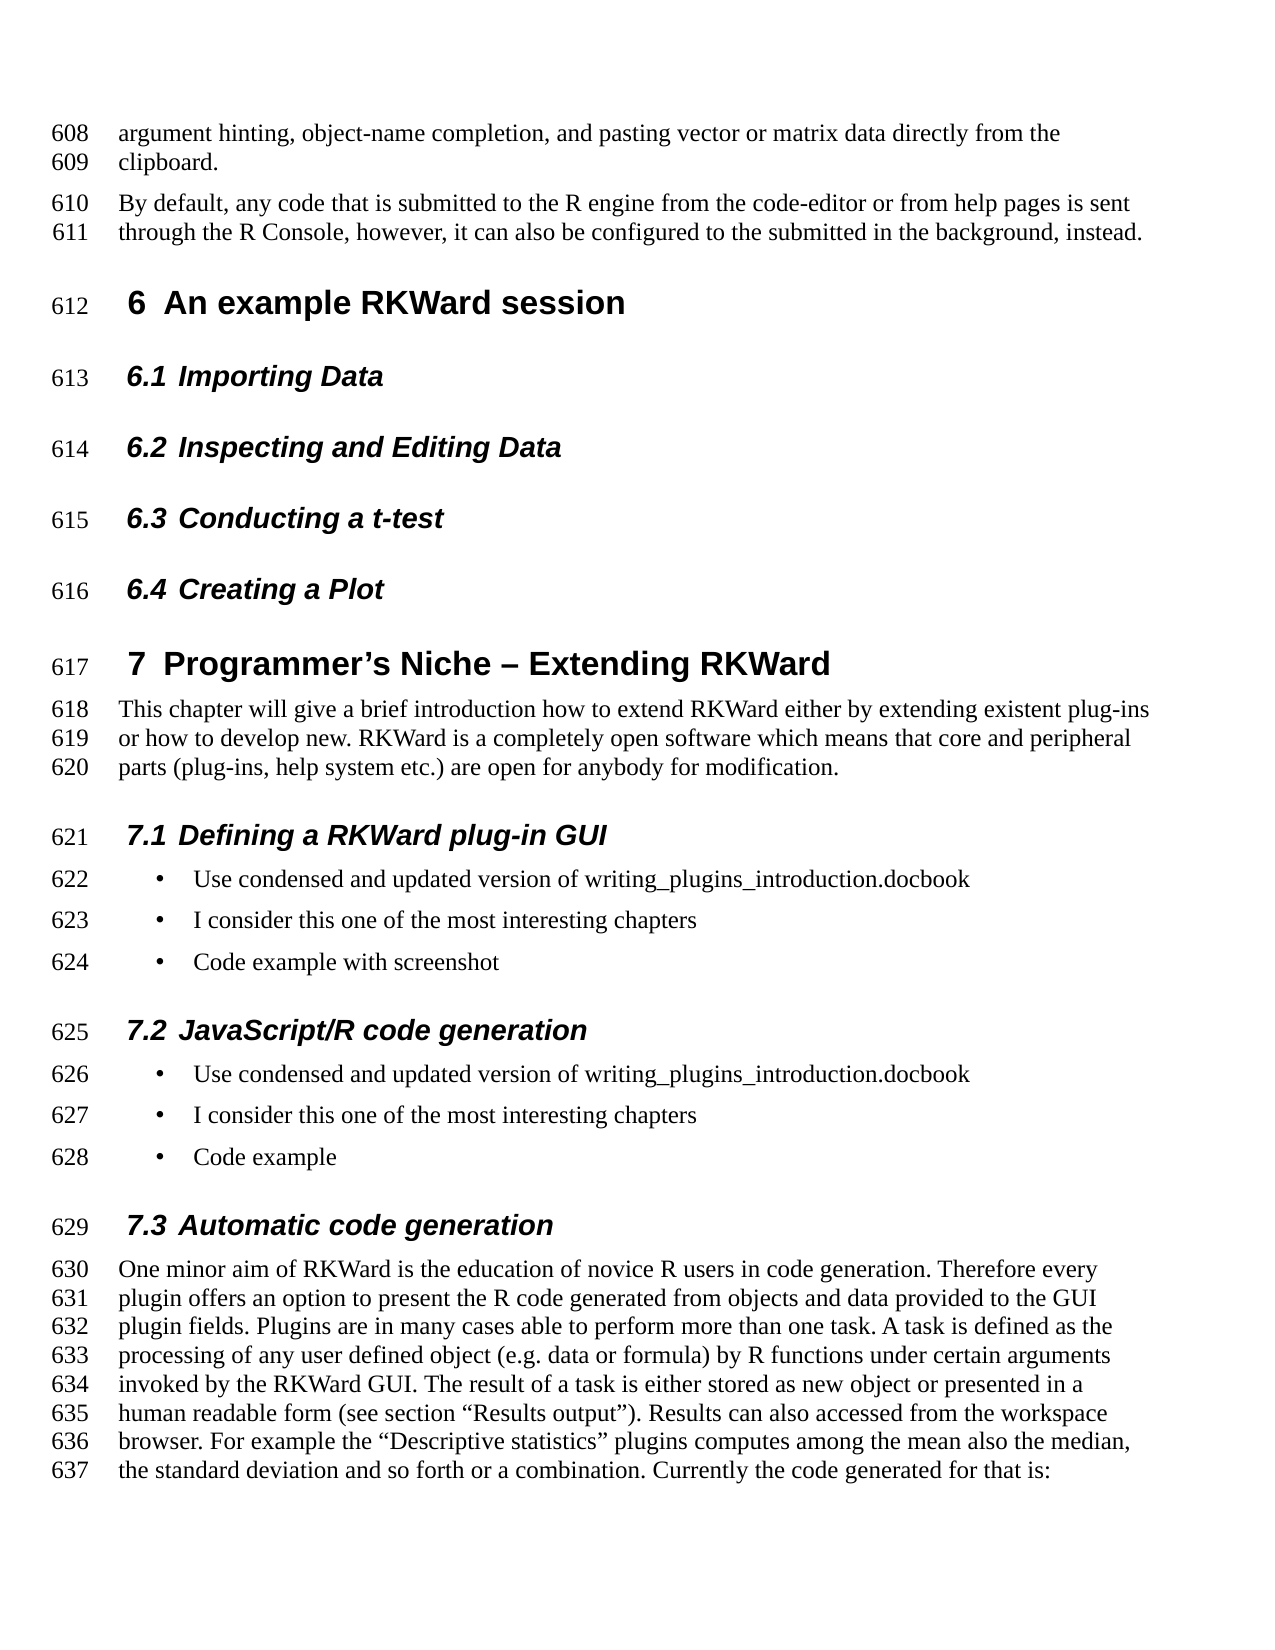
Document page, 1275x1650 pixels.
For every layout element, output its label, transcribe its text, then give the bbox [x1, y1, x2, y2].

subtitle An example RKWard session [118, 283, 1157, 322]
text One minor aim of RKWard is the education of novice R users in code generation. Therefore every plugin offers an option to present the R code generated from objects and data provided to the GUI plugin fields. Plugins are in many cases able to perform more than one task. A task is defined as the processing of any user defined object (e.g. data or formula) by R functions under certain arguments invoked by the RKWard GUI. The result of a task is either stored as new object or presented in a human readable form (see section “Results output”). Results can also accessed from the workspace browser. For example the “Descriptive statistics” plugins computes among the mean also the median, the standard deviation and so forth or a combination. Currently the code generated for that is: [118, 1254, 1157, 1484]
list Use condensed and updated version of writing_plugins_introduction.docbook [156, 1059, 1157, 1088]
list Use condensed and updated version of writing_plugins_introduction.docbook [156, 864, 1157, 893]
text By default, any code that is submitted to the R engine from the code-editor or from help pages is sent through the R Console, however, it can also be configured to the submitted in the background, instead. [118, 188, 1157, 246]
list I consider this one of the most interesting chapters [156, 906, 1157, 934]
list Code example [156, 1142, 1157, 1170]
subtitle JavaScript/R code generation [118, 1013, 1157, 1047]
text argument hinting, object-name completion, and pasting vector or matrix data directly from the clipboard. [118, 118, 1157, 176]
subtitle Inspecting and Editing Data [118, 430, 1157, 464]
text This chapter will give a brief introduction how to extend RKWard either by extending existent plug-ins or how to develop new. RKWard is a completely open software which means that core and peripheral parts (plug-ins, help system etc.) are open for anybody for modification. [118, 694, 1157, 781]
list I consider this one of the most interesting chapters [156, 1100, 1157, 1129]
subtitle Importing Data [118, 359, 1157, 393]
subtitle Creating a Plot [118, 572, 1157, 606]
subtitle Automatic code generation [118, 1208, 1157, 1241]
subtitle Conducting a t-test [118, 501, 1157, 535]
subtitle Programmer’s Niche – Extending RKWard [118, 643, 1157, 682]
list Code example with screenshot [156, 947, 1157, 976]
subtitle Defining a RKWard plug-in GUI [118, 818, 1157, 852]
